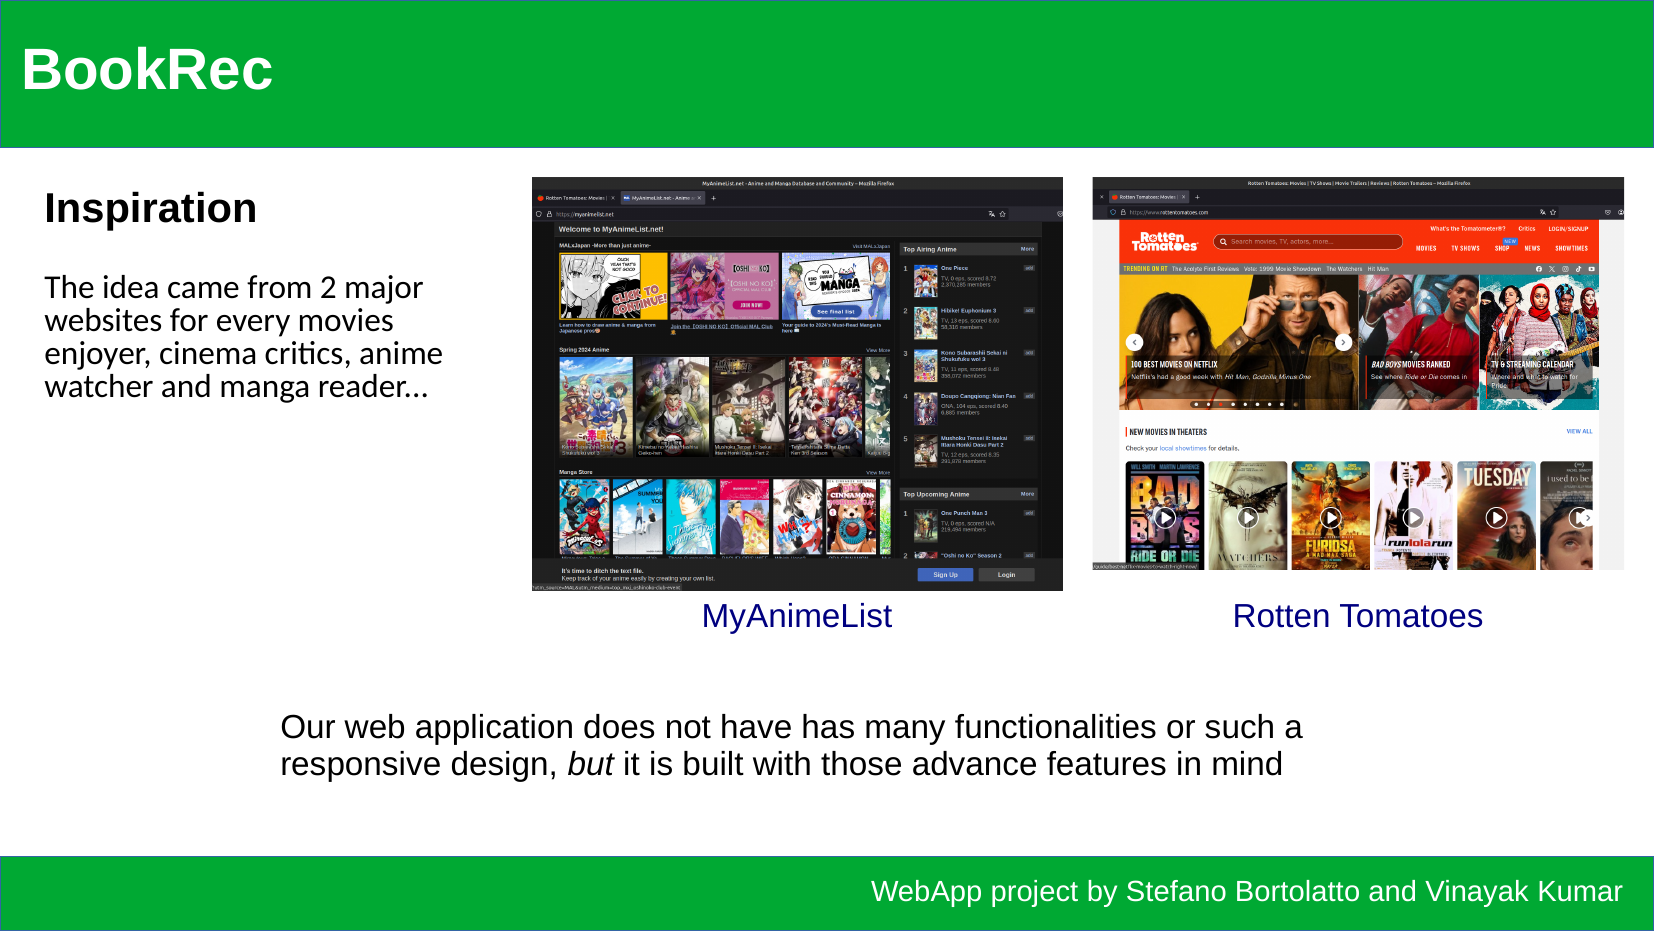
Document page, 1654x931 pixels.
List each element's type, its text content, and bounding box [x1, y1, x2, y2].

text_box Rotten Tomatoes [1181, 590, 1536, 650]
text_box Inspiration [29, 177, 325, 241]
text_box [0, 856, 1654, 931]
text_box The idea came from 2 major websites for every movies enjoyer, cinema critics, anime watcher and manga reader... [29, 265, 473, 447]
text_box BookRec [0, 29, 296, 119]
text_box WebApp project by Stefano Bortolatto and Vinayak Kumar [856, 867, 1654, 916]
picture [1092, 177, 1625, 570]
text_box MyAnimeList [620, 590, 975, 650]
picture [532, 177, 1063, 591]
text_box [0, 0, 1654, 148]
text_box Our web application does not have has many functionalities or such a responsive design, but it is built with those advance features in mind [265, 700, 1388, 827]
